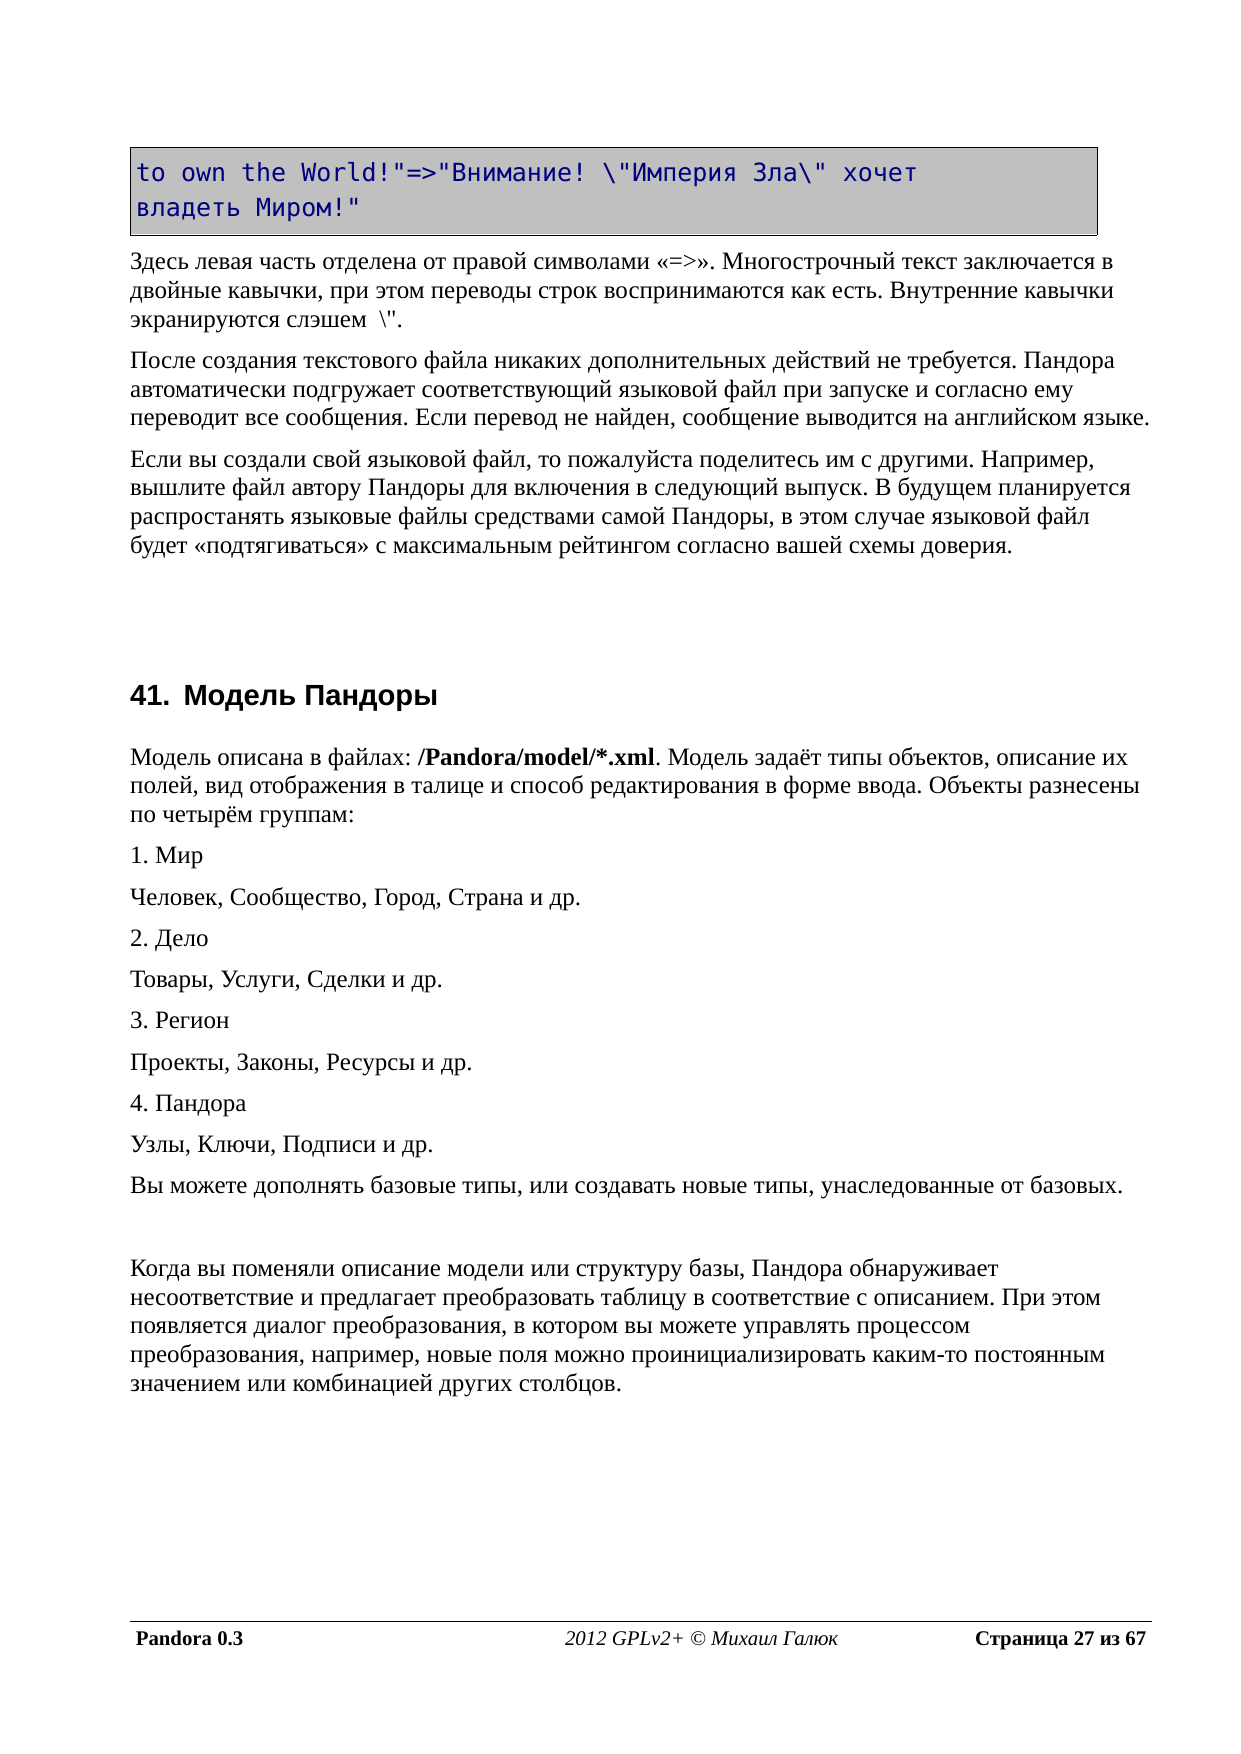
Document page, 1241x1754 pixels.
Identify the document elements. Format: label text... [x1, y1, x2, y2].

text Проекты, Законы, Ресурсы и др. [130, 1047, 1152, 1075]
text Здесь левая часть отделена от правой символами «=>». Многострочный текст заключается в двойные кавычки, при этом переводы строк воспринимаются как есть. Внутренние кавычки экранируются слэшем \". [130, 246, 1152, 333]
text Если вы создали свой языковой файл, то пожалуйста поделитесь им с другими. Например, вышлите файл автору Пандоры для включения в следующий выпуск. В будущем планируется распростанять языковые файлы средствами самой Пандоры, в этом случае языковой файл будет «подтягиваться» с максимальным рейтингом согласно вашей схемы доверия. [130, 444, 1152, 559]
table_header to own the World!"=>"Внимание! \"Империя Зла\" хочет владеть Миром!" [131, 148, 1097, 234]
text 1. Мир [130, 840, 1152, 869]
subtitle Модель Пандоры [130, 678, 1152, 711]
text Когда вы поменяли описание модели или структуру базы, Пандора обнаруживает несоответствие и предлагает преобразовать таблицу в соответствие с описанием. При этом появляется диалог преобразования, в котором вы можете управлять процессом преобразования, например, новые поля можно проинициализировать каким-то постоянным значением или комбинацией других столбцов. [130, 1253, 1152, 1397]
text Человек, Сообщество, Город, Страна и др. [130, 882, 1152, 910]
text Узлы, Ключи, Подписи и др. [130, 1129, 1152, 1158]
text После создания текстового файла никаких дополнительных действий не требуется. Пандора автоматически подгружает соответствующий языковой файл при запуске и согласно ему переводит все сообщения. Если перевод не найден, сообщение выводится на английском языке. [130, 345, 1152, 431]
text 2. Дело [130, 923, 1152, 952]
text Вы можете дополнять базовые типы, или создавать новые типы, унаследованные от базовых. [130, 1170, 1152, 1199]
text Товары, Услуги, Сделки и др. [130, 964, 1152, 993]
text Модель описана в файлах: /Pandora/model/*.xml. Модель задаёт типы объектов, описание их полей, вид отображения в талице и способ редактирования в форме ввода. Объекты разнесены по четырём группам: [130, 742, 1152, 828]
text 4. Пандора [130, 1088, 1152, 1117]
text 3. Регион [130, 1005, 1152, 1034]
